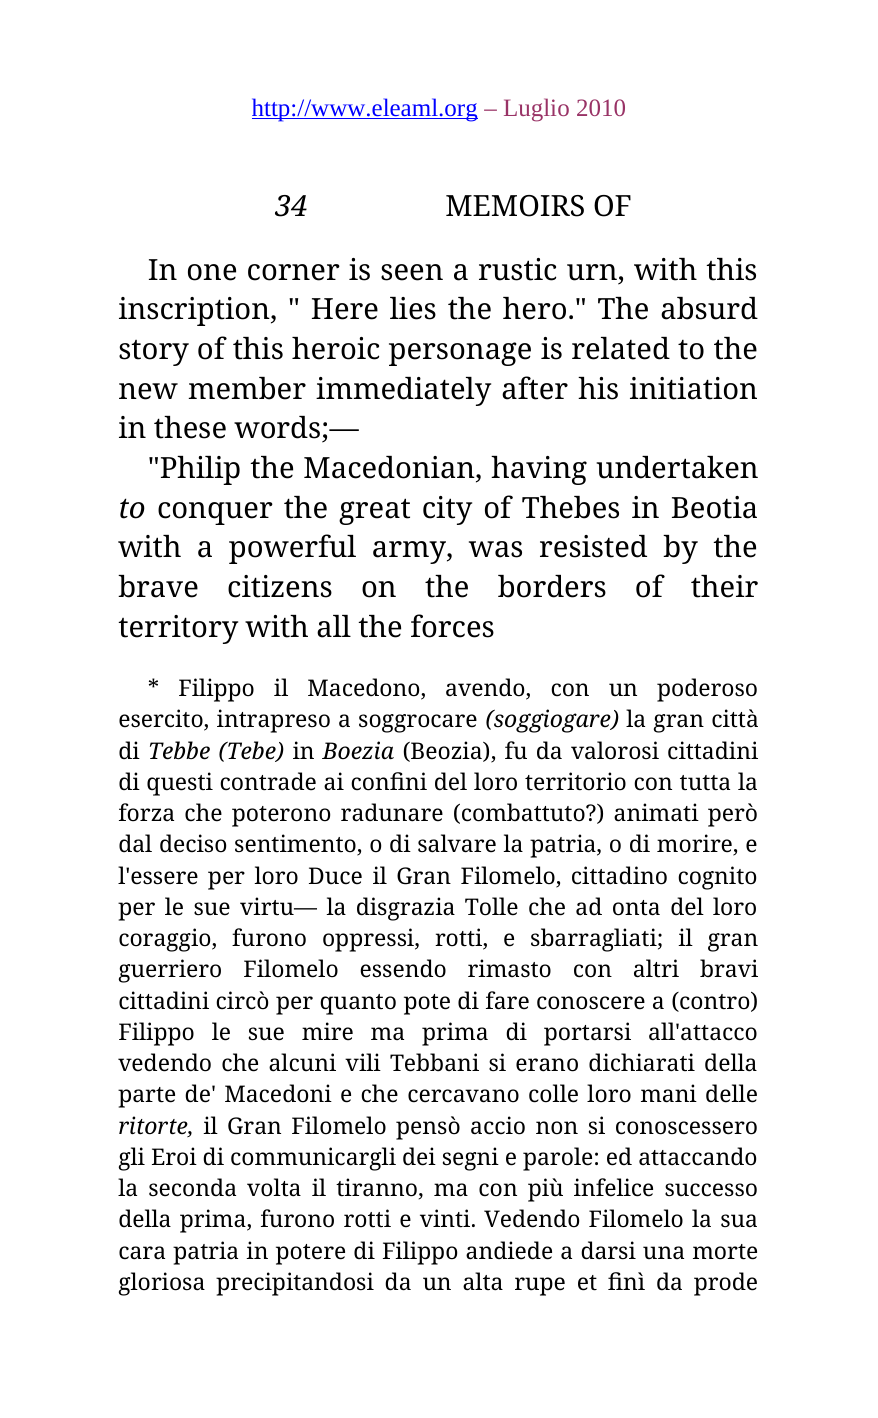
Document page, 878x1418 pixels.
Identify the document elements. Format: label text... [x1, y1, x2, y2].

text In one corner is seen a rustic urn, with this inscription, " Here lies the hero." The absurd story of this heroic personage is related to the new member immediately after his initiation in these words;— [118, 249, 759, 447]
text * Filippo il Macedono, avendo, con un poderoso esercito, intrapreso a soggrocare (soggiogare) la gran città di Tebbe (Tebe) in Boezia (Beozia), fu da valorosi cittadini di questi contrade ai confini del loro territorio con tutta la forza che poterono radunare (combattuto?) animati però dal deciso sentimento, o di salvare la patria, o di morire, e l'essere per loro Duce il Gran Filomelo, cittadino cognito per le sue virtu— la disgrazia Tolle che ad onta del loro coraggio, furono oppressi, rotti, e sbarragliati; il gran guerriero Filomelo essendo rimasto con altri bravi cittadini circò per quanto pote di fare conoscere a (contro) Filippo le sue mire ma prima di portarsi all'attacco vedendo che alcuni vili Tebbani si erano dichiarati della parte de' Macedoni e che cercavano colle loro mani delle ritorte, il Gran Filomelo pensò accio non si conoscessero gli Eroi di communicargli dei segni e parole: ed attaccando la seconda volta il tiranno, ma con più infelice successo della prima, furono rotti e vinti. Vedendo Filomelo la sua cara patria in potere di Filippo andiede a darsi una morte gloriosa precipitandosi da un alta rupe et finì da prode [118, 672, 759, 1297]
text 34 MEMOIRS OF [118, 185, 759, 225]
text "Philip the Macedonian, having undertaken to conquer the great city of Thebes in Beotia with a powerful army, was resisted by the brave citizens on the borders of their territory with all the forces [118, 447, 759, 646]
